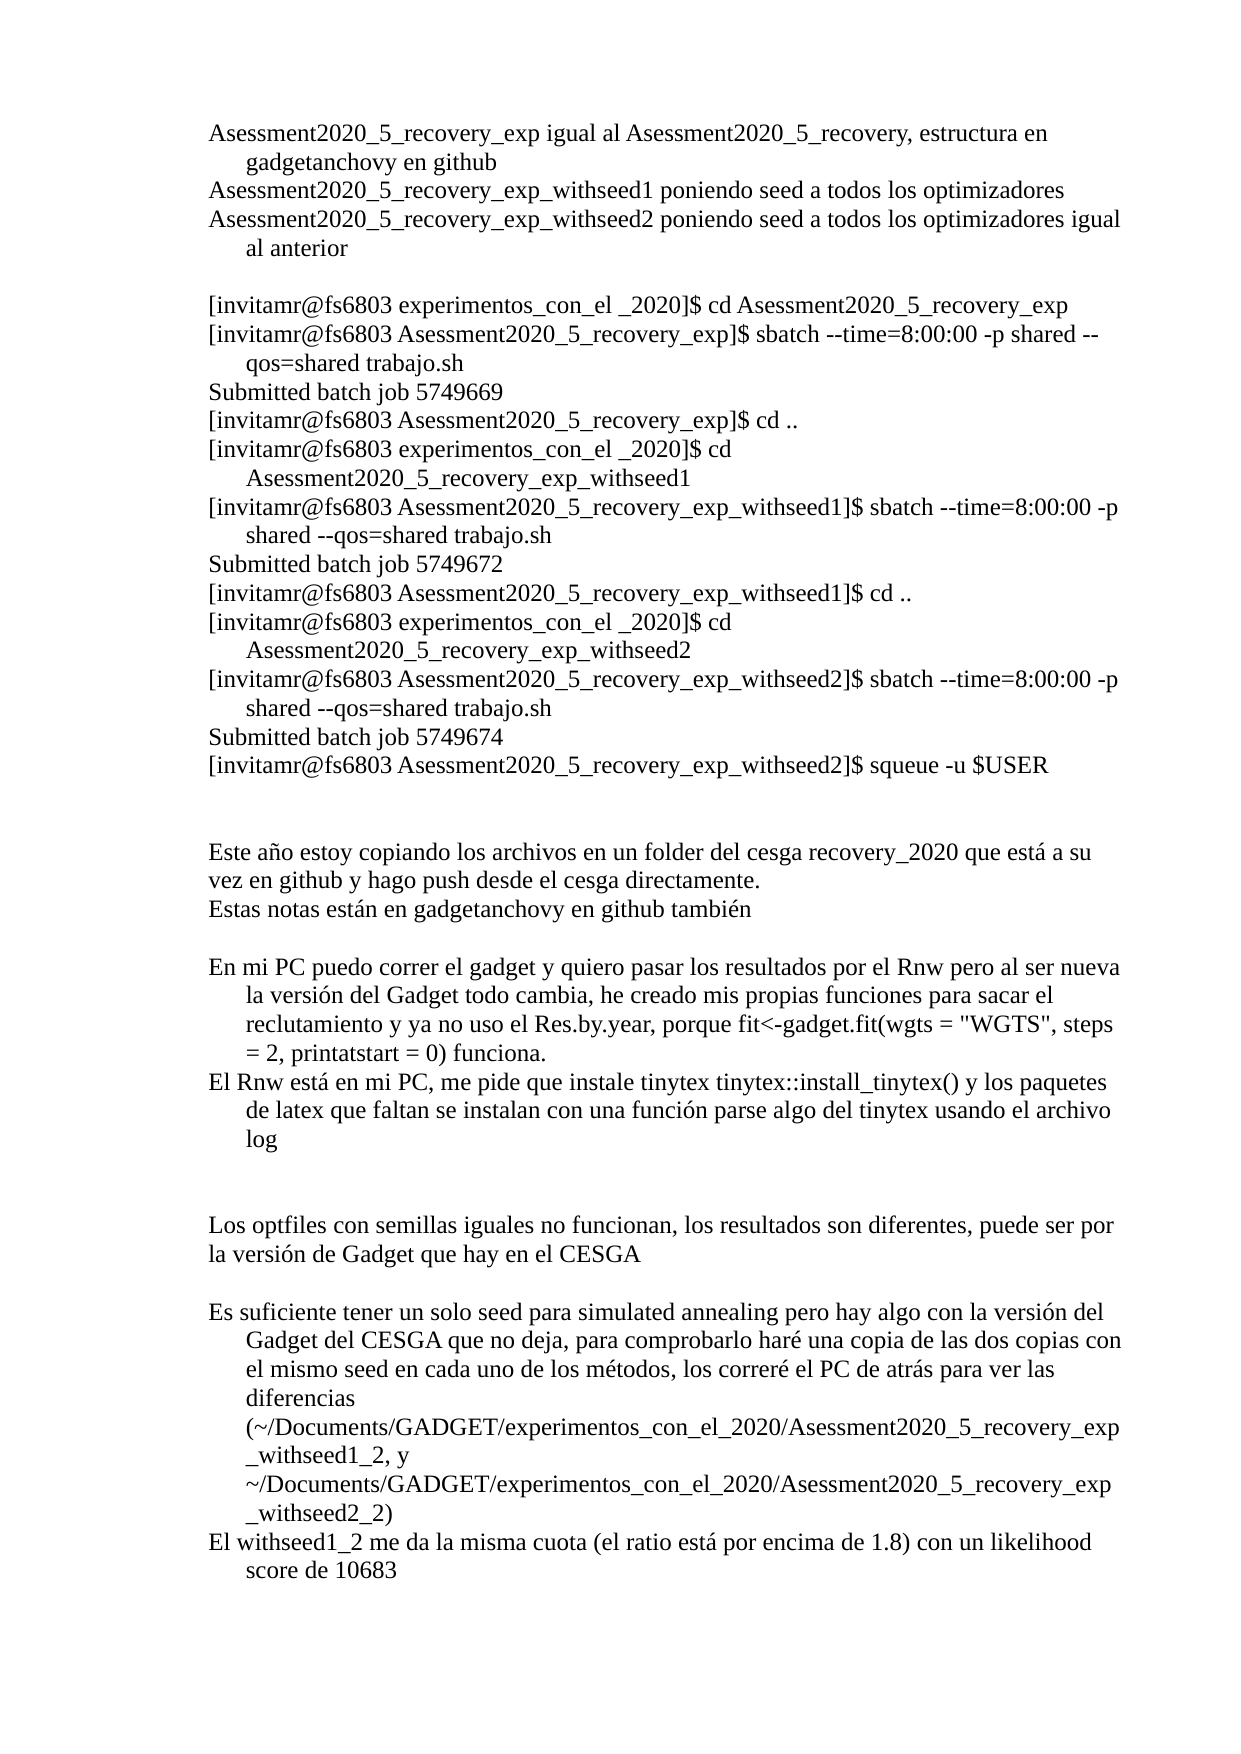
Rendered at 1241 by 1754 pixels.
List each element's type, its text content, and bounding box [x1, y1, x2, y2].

text [invitamr@fs6803 experimentos_con_el _2020]$ cd Asessment2020_5_recovery_exp_withseed2 [208, 607, 1122, 664]
text Asessment2020_5_recovery_exp_withseed1 poniendo seed a todos los optimizadores [208, 176, 1122, 204]
text [invitamr@fs6803 Asessment2020_5_recovery_exp_withseed1]$ sbatch --time=8:00:00 -p shared --qos=shared trabajo.sh [208, 492, 1122, 549]
text Asessment2020_5_recovery_exp_withseed2 poniendo seed a todos los optimizadores igual al anterior [208, 204, 1122, 262]
text El withseed1_2 me da la misma cuota (el ratio está por encima de 1.8) con un likelihood score de 10683 [208, 1527, 1122, 1584]
text Submitted batch job 5749672 [208, 549, 1122, 578]
text [invitamr@fs6803 Asessment2020_5_recovery_exp]$ sbatch --time=8:00:00 -p shared --qos=shared trabajo.sh [208, 319, 1122, 377]
text Asessment2020_5_recovery_exp igual al Asessment2020_5_recovery, estructura en gadgetanchovy en github [208, 118, 1122, 176]
text En mi PC puedo correr el gadget y quiero pasar los resultados por el Rnw pero al ser nueva la versión del Gadget todo cambia, he creado mis propias funciones para sacar el reclutamiento y ya no uso el Res.by.year, porque fit<-gadget.fit(wgts = "WGTS", steps = 2, printatstart = 0) funciona. [208, 952, 1122, 1067]
text Estas notas están en gadgetanchovy en github también [208, 894, 1122, 923]
text [invitamr@fs6803 Asessment2020_5_recovery_exp_withseed2]$ squeue -u $USER [208, 751, 1122, 779]
text Submitted batch job 5749669 [208, 377, 1122, 406]
text Los optfiles con semillas iguales no funcionan, los resultados son diferentes, puede ser por la versión de Gadget que hay en el CESGA [208, 1211, 1122, 1268]
text [invitamr@fs6803 Asessment2020_5_recovery_exp_withseed1]$ cd .. [208, 578, 1122, 607]
text [invitamr@fs6803 Asessment2020_5_recovery_exp_withseed2]$ sbatch --time=8:00:00 -p shared --qos=shared trabajo.sh [208, 664, 1122, 722]
text Submitted batch job 5749674 [208, 722, 1122, 751]
text [invitamr@fs6803 experimentos_con_el _2020]$ cd Asessment2020_5_recovery_exp [208, 291, 1122, 319]
text Es suficiente tener un solo seed para simulated annealing pero hay algo con la versión del Gadget del CESGA que no deja, para comprobarlo haré una copia de las dos copias con el mismo seed en cada uno de los métodos, los correré el PC de atrás para ver las diferencias (~/Documents/GADGET/experimentos_con_el_2020/Asessment2020_5_recovery_exp_withseed1_2, y ~/Documents/GADGET/experimentos_con_el_2020/Asessment2020_5_recovery_exp_withseed2_2) [208, 1297, 1122, 1527]
text [invitamr@fs6803 Asessment2020_5_recovery_exp]$ cd .. [208, 406, 1122, 434]
text El Rnw está en mi PC, me pide que instale tinytex tinytex::install_tinytex() y los paquetes de latex que faltan se instalan con una función parse algo del tinytex usando el archivo log [208, 1067, 1122, 1153]
text [invitamr@fs6803 experimentos_con_el _2020]$ cd Asessment2020_5_recovery_exp_withseed1 [208, 434, 1122, 492]
text Este año estoy copiando los archivos en un folder del cesga recovery_2020 que está a su vez en github y hago push desde el cesga directamente. [208, 837, 1122, 894]
